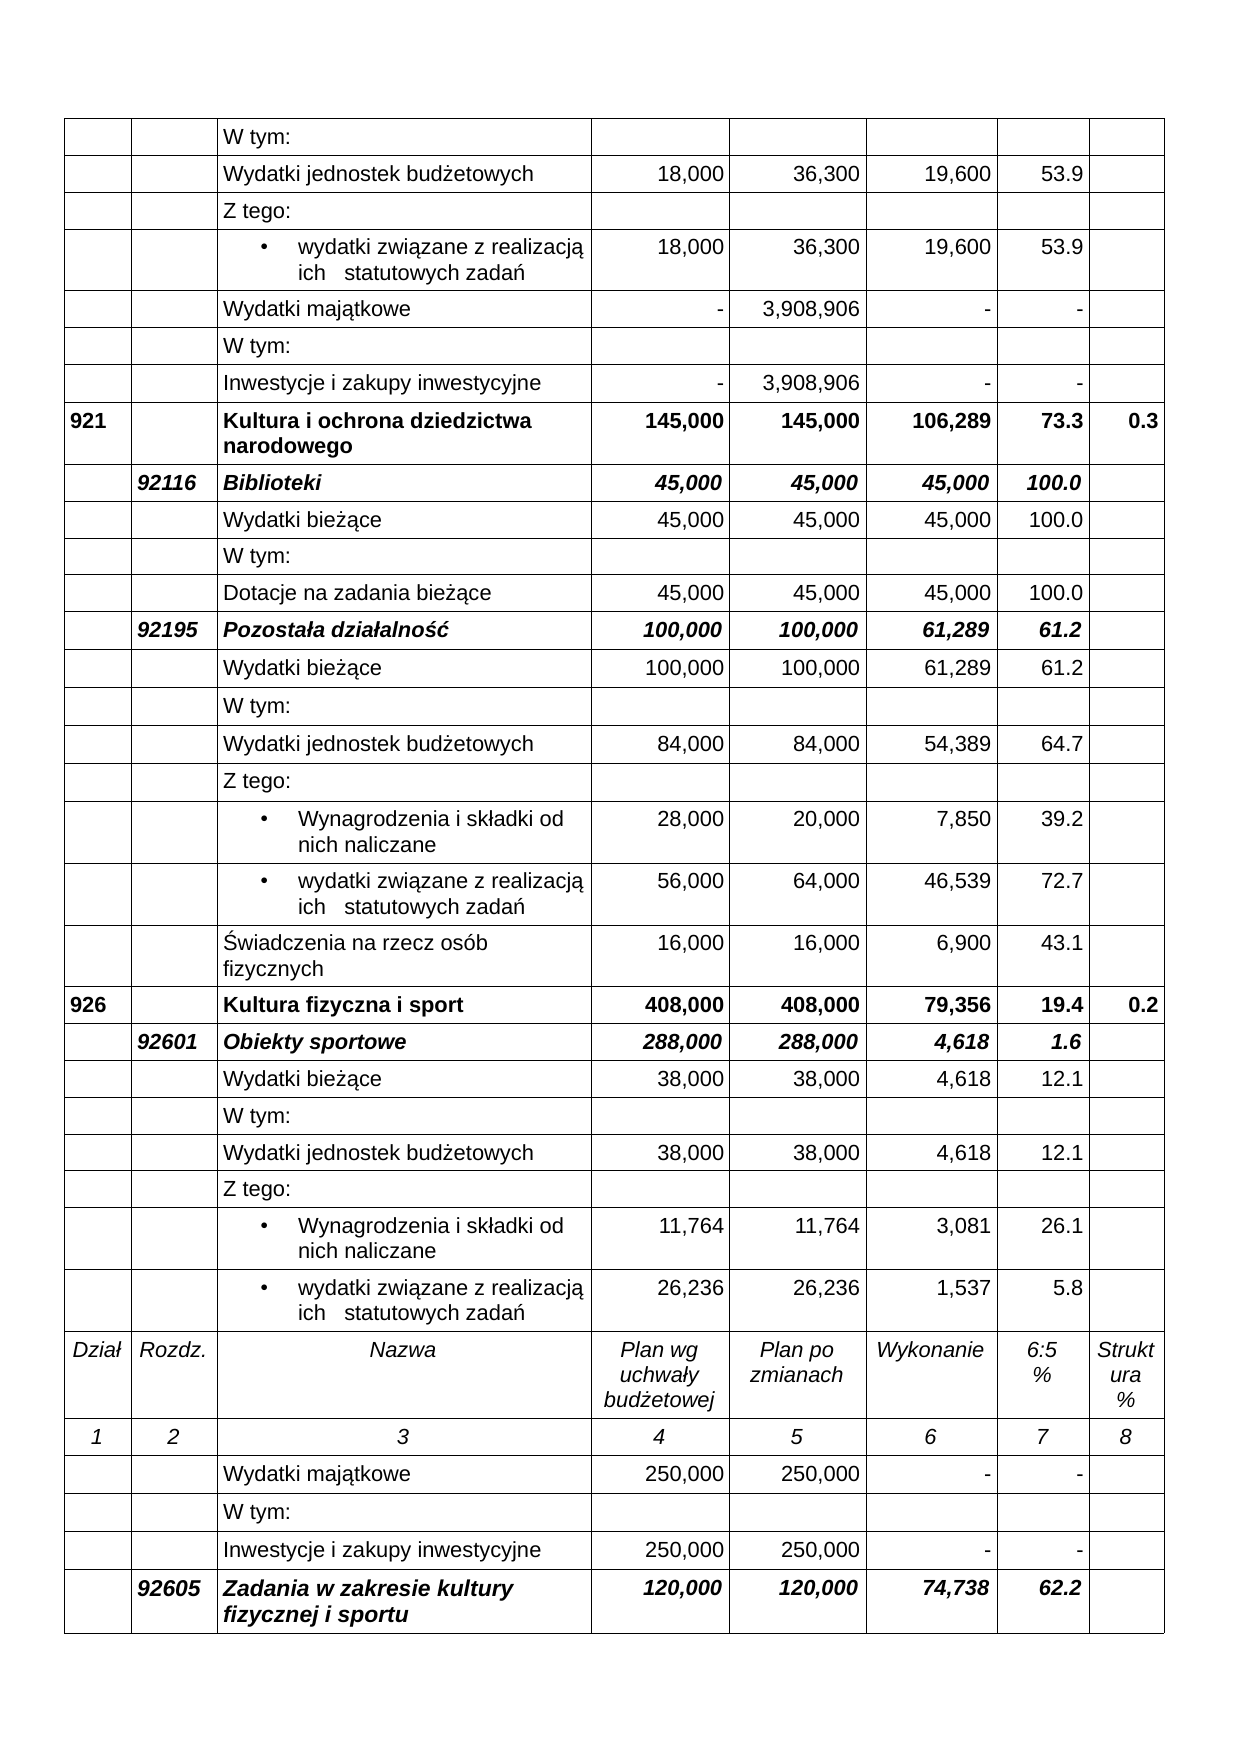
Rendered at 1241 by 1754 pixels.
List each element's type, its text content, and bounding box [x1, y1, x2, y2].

table_cell [132, 291, 217, 327]
table_cell [1090, 1456, 1164, 1493]
table_cell 92116 [132, 465, 217, 501]
table_cell [1090, 1494, 1164, 1531]
table_cell 4 618 [867, 1061, 997, 1097]
table_cell [1090, 764, 1164, 801]
table_cell - [867, 1532, 997, 1569]
table_cell [132, 1208, 217, 1269]
table_cell 45 000 [730, 575, 866, 611]
table_cell 11 764 [592, 1208, 729, 1269]
table_cell - [592, 291, 729, 327]
table_cell [65, 230, 131, 290]
table_cell [65, 688, 131, 725]
table_cell 38 000 [592, 1135, 729, 1170]
table_cell [132, 575, 217, 611]
table_cell [65, 119, 131, 155]
table_cell [132, 1098, 217, 1133]
table_cell [132, 1456, 217, 1493]
table_cell [998, 539, 1089, 574]
table_cell Świadczenia na rzecz osób fizycznych [218, 926, 591, 986]
table_cell Wydatki bieżące [218, 502, 591, 537]
table_cell 84 000 [730, 726, 866, 763]
table_cell 100,0 [998, 465, 1089, 501]
table_cell 288 000 [592, 1024, 729, 1060]
table_cell [1090, 193, 1164, 228]
table_cell [65, 1270, 131, 1331]
table_cell 92195 [132, 612, 217, 649]
table_cell 4 618 [867, 1024, 997, 1060]
table_cell [132, 156, 217, 192]
table_cell 12,1 [998, 1135, 1089, 1170]
table_cell - [998, 1456, 1089, 1493]
table_cell 61,2 [998, 650, 1089, 687]
table_cell 4 618 [867, 1135, 997, 1170]
table_cell [65, 539, 131, 574]
table_cell [592, 1494, 729, 1531]
table_cell 106 289 [867, 403, 997, 464]
table_cell 4 [592, 1419, 729, 1455]
table_cell 6 900 [867, 926, 997, 986]
table_cell W tym: [218, 119, 591, 155]
table_cell Struktura % [1090, 1332, 1164, 1418]
table_cell [1090, 1098, 1164, 1133]
table_cell [65, 465, 131, 501]
table_cell 6 [867, 1419, 997, 1455]
table_cell 61 289 [867, 612, 997, 649]
table_cell [1090, 1270, 1164, 1331]
table_cell - [867, 1456, 997, 1493]
table_cell Plan wg uchwały budżetowej [592, 1332, 729, 1418]
table_cell Dział [65, 1332, 131, 1418]
table_cell [1090, 575, 1164, 611]
table_cell [65, 802, 131, 862]
table_cell [65, 1456, 131, 1493]
table_cell [1090, 365, 1164, 402]
table_cell [998, 1494, 1089, 1531]
table_cell 36 300 [730, 230, 866, 290]
table_cell 3 908 906 [730, 291, 866, 327]
table_cell - [867, 291, 997, 327]
table_cell W tym: [218, 1494, 591, 1531]
table_cell 62,2 [998, 1570, 1089, 1633]
table_cell Z tego: [218, 1171, 591, 1207]
table_cell [1090, 1208, 1164, 1269]
table_cell [132, 1061, 217, 1097]
table_cell 16 000 [592, 926, 729, 986]
table_cell Wynagrodzenia i składki od nich naliczane [218, 1208, 591, 1269]
table_cell 926 [65, 987, 131, 1023]
table_cell [730, 1494, 866, 1531]
table_cell W tym: [218, 688, 591, 725]
table_cell Wydatki bieżące [218, 1061, 591, 1097]
table_cell 28 000 [592, 802, 729, 862]
table_cell 18 000 [592, 156, 729, 192]
table_cell [65, 1494, 131, 1531]
table_cell [867, 764, 997, 801]
table_cell [65, 193, 131, 228]
table_cell [132, 688, 217, 725]
table_cell [1090, 1171, 1164, 1207]
table_cell [867, 119, 997, 155]
table_cell 120 000 [730, 1570, 866, 1633]
table_cell [1090, 802, 1164, 862]
table_cell 45 000 [867, 575, 997, 611]
table_cell [65, 726, 131, 763]
table_cell [1090, 1135, 1164, 1170]
table_cell 53,9 [998, 230, 1089, 290]
table_cell [1090, 650, 1164, 687]
table_cell [132, 802, 217, 862]
table_cell 11 764 [730, 1208, 866, 1269]
table_cell 19 600 [867, 156, 997, 192]
table_cell 19,4 [998, 987, 1089, 1023]
table_cell [730, 688, 866, 725]
table_cell [998, 193, 1089, 228]
table_cell 19 600 [867, 230, 997, 290]
table_cell [132, 1135, 217, 1170]
table_cell [65, 764, 131, 801]
table_cell 7 [998, 1419, 1089, 1455]
table_cell 145 000 [730, 403, 866, 464]
table_cell 3 908 906 [730, 365, 866, 402]
table_cell [730, 328, 866, 364]
table_cell 120 000 [592, 1570, 729, 1633]
table_cell [998, 688, 1089, 725]
table_cell Biblioteki [218, 465, 591, 501]
table_cell Wydatki jednostek budżetowych [218, 1135, 591, 1170]
table_cell [592, 539, 729, 574]
table_cell [65, 1532, 131, 1569]
table_cell [867, 1494, 997, 1531]
table_cell 64 000 [730, 864, 866, 924]
table_cell [132, 1270, 217, 1331]
table_cell 408 000 [592, 987, 729, 1023]
table_cell [65, 1208, 131, 1269]
table_cell wydatki związane z realizacją ich statutowych zadań [218, 1270, 591, 1331]
table_cell 1 [65, 1419, 131, 1455]
table_cell [132, 193, 217, 228]
table_cell 0,3 [1090, 403, 1164, 464]
table_cell 38 000 [592, 1061, 729, 1097]
table_cell [65, 291, 131, 327]
table_cell [132, 502, 217, 537]
table_cell [65, 1098, 131, 1133]
table_cell 26,1 [998, 1208, 1089, 1269]
table_cell [1090, 156, 1164, 192]
table_cell 921 [65, 403, 131, 464]
table_cell [132, 1532, 217, 1569]
table_cell Z tego: [218, 764, 591, 801]
table_cell - [998, 1532, 1089, 1569]
table_cell 100,0 [998, 502, 1089, 537]
table_cell [592, 1098, 729, 1133]
table_cell 3 081 [867, 1208, 997, 1269]
table_cell 73,3 [998, 403, 1089, 464]
table_cell 79 356 [867, 987, 997, 1023]
table_cell [65, 156, 131, 192]
table_cell [132, 328, 217, 364]
table_cell Nazwa [218, 1332, 591, 1418]
table_cell 45 000 [592, 465, 729, 501]
table_cell 92605 [132, 1570, 217, 1633]
table_cell 100 000 [730, 612, 866, 649]
table_cell Dotacje na zadania bieżące [218, 575, 591, 611]
table_cell 54 389 [867, 726, 997, 763]
table_cell [867, 193, 997, 228]
table_cell 7 850 [867, 802, 997, 862]
table_cell [998, 1098, 1089, 1133]
table_cell [65, 612, 131, 649]
table_cell Wydatki majątkowe [218, 1456, 591, 1493]
table_cell [132, 1494, 217, 1531]
table_cell [867, 688, 997, 725]
table_cell [65, 926, 131, 986]
table_cell Wydatki majątkowe [218, 291, 591, 327]
table_cell - [592, 365, 729, 402]
table_cell 2 [132, 1419, 217, 1455]
table_cell 61,2 [998, 612, 1089, 649]
table_cell 26 236 [592, 1270, 729, 1331]
table_cell [65, 1570, 131, 1633]
table_cell 100,0 [998, 575, 1089, 611]
table_cell [132, 539, 217, 574]
table_cell [730, 119, 866, 155]
table_cell - [867, 365, 997, 402]
table_cell [1090, 1532, 1164, 1569]
table_cell 43,1 [998, 926, 1089, 986]
table_cell 3 [218, 1419, 591, 1455]
table_cell Wynagrodzenia i składki od nich naliczane [218, 802, 591, 862]
table_cell 6:5 % [998, 1332, 1089, 1418]
table_cell [65, 864, 131, 924]
table_cell [65, 575, 131, 611]
table_cell [1090, 926, 1164, 986]
table_cell [1090, 230, 1164, 290]
table_cell 408 000 [730, 987, 866, 1023]
table_cell [592, 328, 729, 364]
table_cell [867, 328, 997, 364]
table_cell 74 738 [867, 1570, 997, 1633]
table_cell [132, 726, 217, 763]
table_cell [65, 365, 131, 402]
table_cell Kultura i ochrona dziedzictwa narodowego [218, 403, 591, 464]
table_cell 72,7 [998, 864, 1089, 924]
table_cell 1 537 [867, 1270, 997, 1331]
table_cell 39,2 [998, 802, 1089, 862]
table_cell [132, 403, 217, 464]
table_cell 45 000 [867, 465, 997, 501]
table_cell [132, 764, 217, 801]
table_cell [998, 1171, 1089, 1207]
table_cell 12,1 [998, 1061, 1089, 1097]
table_cell [592, 688, 729, 725]
table_cell [730, 1098, 866, 1133]
table_cell Pozostała działalność [218, 612, 591, 649]
table_cell 145 000 [592, 403, 729, 464]
table_cell Z tego: [218, 193, 591, 228]
table_cell - [998, 365, 1089, 402]
table_cell [132, 365, 217, 402]
table_cell 61 289 [867, 650, 997, 687]
table_cell [998, 328, 1089, 364]
table_cell [730, 539, 866, 574]
table_cell [730, 764, 866, 801]
table_cell [1090, 502, 1164, 537]
table_cell [132, 119, 217, 155]
table_cell 250 000 [730, 1456, 866, 1493]
table_cell 46 539 [867, 864, 997, 924]
table_cell [1090, 864, 1164, 924]
table_cell 100 000 [592, 650, 729, 687]
table_cell 16 000 [730, 926, 866, 986]
table_cell 100 000 [730, 650, 866, 687]
table_cell 92601 [132, 1024, 217, 1060]
table_cell 38 000 [730, 1135, 866, 1170]
table_cell 45 000 [730, 502, 866, 537]
table_cell 5 [730, 1419, 866, 1455]
table_cell [132, 1171, 217, 1207]
table_cell 45 000 [592, 502, 729, 537]
table_cell [1090, 1570, 1164, 1633]
table_cell [65, 1024, 131, 1060]
table_cell [65, 328, 131, 364]
table_cell [65, 1061, 131, 1097]
table_cell - [998, 291, 1089, 327]
table_cell [1090, 465, 1164, 501]
table_cell 250 000 [592, 1456, 729, 1493]
table_cell W tym: [218, 539, 591, 574]
table_cell [1090, 688, 1164, 725]
table_cell [1090, 539, 1164, 574]
table_cell 0,2 [1090, 987, 1164, 1023]
table_cell Zadania w zakresie kultury fizycznej i sportu [218, 1570, 591, 1633]
table_cell [592, 193, 729, 228]
table_cell 45 000 [592, 575, 729, 611]
table_cell 1,6 [998, 1024, 1089, 1060]
table_cell wydatki związane z realizacją ich statutowych zadań [218, 864, 591, 924]
table_cell Plan po zmianach [730, 1332, 866, 1418]
table_cell [730, 1171, 866, 1207]
table_cell Wydatki jednostek budżetowych [218, 156, 591, 192]
table_cell [1090, 119, 1164, 155]
table_cell Wydatki jednostek budżetowych [218, 726, 591, 763]
table_cell [1090, 291, 1164, 327]
table_cell 84 000 [592, 726, 729, 763]
table_cell [65, 1135, 131, 1170]
table_cell [65, 650, 131, 687]
table_cell [1090, 328, 1164, 364]
table_cell [867, 1171, 997, 1207]
table_cell [998, 764, 1089, 801]
table_cell [867, 1098, 997, 1133]
table_cell [132, 230, 217, 290]
table_cell [1090, 1024, 1164, 1060]
table_cell [592, 119, 729, 155]
table_cell 18 000 [592, 230, 729, 290]
table_cell 5,8 [998, 1270, 1089, 1331]
table_cell 20 000 [730, 802, 866, 862]
table_cell wydatki związane z realizacją ich statutowych zadań [218, 230, 591, 290]
table_cell 250 000 [730, 1532, 866, 1569]
table_cell [65, 502, 131, 537]
table_cell [132, 864, 217, 924]
table_cell [1090, 1061, 1164, 1097]
table_cell Inwestycje i zakupy inwestycyjne [218, 365, 591, 402]
table_cell 53,9 [998, 156, 1089, 192]
table_cell [592, 764, 729, 801]
table_cell 250 000 [592, 1532, 729, 1569]
table_cell Wydatki bieżące [218, 650, 591, 687]
table_cell 64,7 [998, 726, 1089, 763]
table_cell 45 000 [867, 502, 997, 537]
table_cell Obiekty sportowe [218, 1024, 591, 1060]
table_cell Wykonanie [867, 1332, 997, 1418]
table_cell [730, 193, 866, 228]
table_cell [998, 119, 1089, 155]
table_cell 56 000 [592, 864, 729, 924]
table_cell [1090, 612, 1164, 649]
table_cell [132, 650, 217, 687]
table_cell 36 300 [730, 156, 866, 192]
table_cell [132, 987, 217, 1023]
table_cell 45 000 [730, 465, 866, 501]
table_cell [132, 926, 217, 986]
table_cell [1090, 726, 1164, 763]
table_cell 26 236 [730, 1270, 866, 1331]
table_cell Kultura fizyczna i sport [218, 987, 591, 1023]
table_cell [592, 1171, 729, 1207]
table_cell 8 [1090, 1419, 1164, 1455]
table_cell [65, 1171, 131, 1207]
table_cell W tym: [218, 328, 591, 364]
table_cell 288 000 [730, 1024, 866, 1060]
table_cell Rozdz. [132, 1332, 217, 1418]
table_cell [867, 539, 997, 574]
table_cell 38 000 [730, 1061, 866, 1097]
table_cell Inwestycje i zakupy inwestycyjne [218, 1532, 591, 1569]
table_cell W tym: [218, 1098, 591, 1133]
table_cell 100 000 [592, 612, 729, 649]
